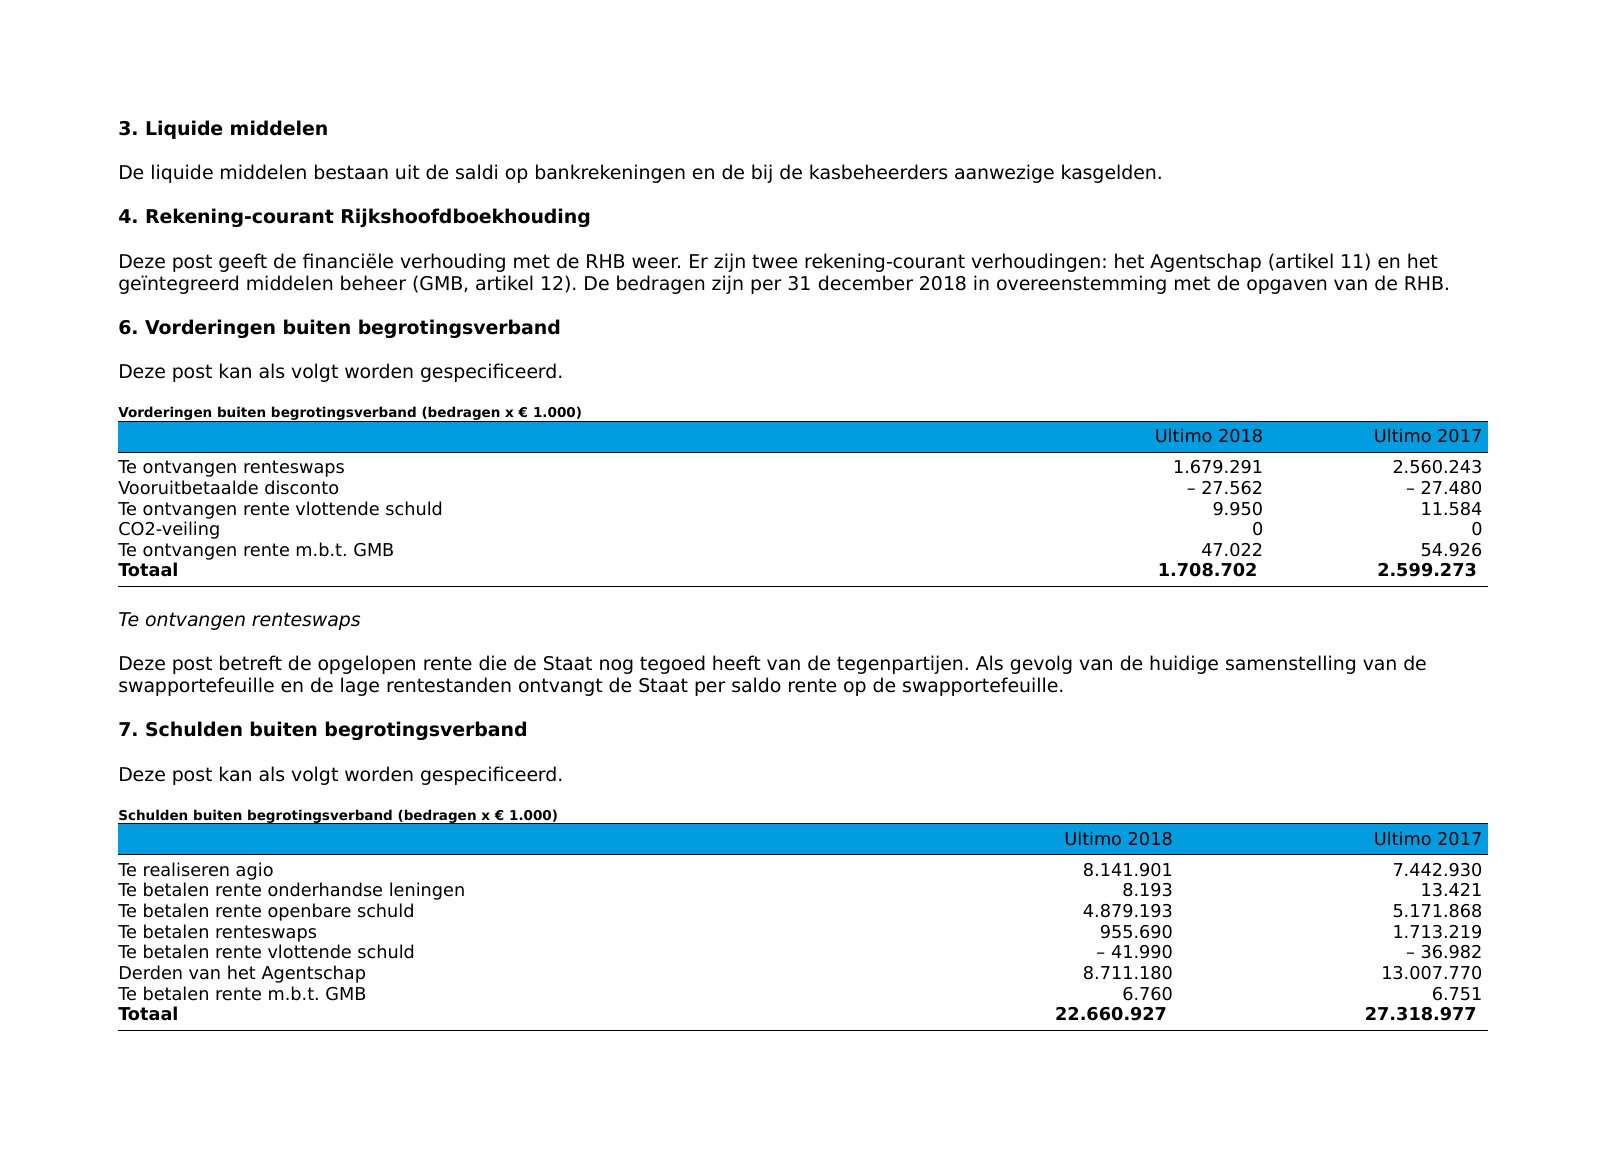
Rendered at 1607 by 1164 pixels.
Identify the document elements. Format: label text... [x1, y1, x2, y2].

text Deze post kan als volgt worden gespecificeerd. [118, 763, 1488, 785]
subtitle 3. Liquide middelen [118, 118, 1488, 140]
table_header Vorderingen buiten begrotingsverband (bedragen x € 1.000) [118, 405, 1488, 421]
table_cell Derden van het Agentschap [118, 963, 869, 983]
table_cell Te ontvangen renteswaps [118, 453, 1050, 478]
subtitle Te ontvangen renteswaps [118, 609, 1488, 631]
table_cell 11.584 [1269, 499, 1488, 519]
table_cell 54.926 [1269, 540, 1488, 560]
table_cell [118, 422, 1050, 452]
subtitle 7. Schulden buiten begrotingsverband [118, 719, 1488, 741]
subtitle 4. Rekening-courant Rijkshoofdboekhouding [118, 206, 1488, 228]
table_cell 8.193 [869, 880, 1178, 901]
text Deze post kan als volgt worden gespecificeerd. [118, 361, 1488, 383]
table_cell Te betalen rente openbare schuld [118, 901, 869, 922]
table_cell [118, 824, 869, 854]
table_cell – 27.562 [1050, 478, 1269, 498]
table_cell 2.599.273 [1269, 560, 1488, 586]
table_cell 955.690 [869, 922, 1178, 942]
table_cell 0 [1050, 519, 1269, 540]
table_cell Ultimo 2017 [1179, 824, 1488, 854]
table_cell Te betalen rente onderhandse leningen [118, 880, 869, 901]
table_cell Totaal [118, 1004, 869, 1029]
table_cell Te betalen renteswaps [118, 922, 869, 942]
table_cell 2.560.243 [1269, 453, 1488, 478]
table_cell 1.679.291 [1050, 453, 1269, 478]
table_cell – 27.480 [1269, 478, 1488, 498]
table_cell Te betalen rente vlottende schuld [118, 942, 869, 963]
table_cell Te ontvangen rente vlottende schuld [118, 499, 1050, 519]
table_cell 8.141.901 [869, 855, 1178, 880]
subtitle 6. Vorderingen buiten begrotingsverband [118, 317, 1488, 339]
text Deze post geeft de financiële verhouding met de RHB weer. Er zijn twee rekening-courant verhoudingen: het Agentschap (artikel 11) en het geïntegreerd middelen beheer (GMB, artikel 12). De bedragen zijn per 31 december 2018 in overeenstemming met de opgaven van de RHB. [118, 251, 1488, 294]
table_cell 8.711.180 [869, 963, 1178, 983]
table_cell 27.318.977 [1179, 1004, 1488, 1029]
table_cell 6.760 [869, 984, 1178, 1004]
table_cell Ultimo 2018 [869, 824, 1178, 854]
text De liquide middelen bestaan uit de saldi op bankrekeningen en de bij de kasbeheerders aanwezige kasgelden. [118, 162, 1488, 184]
table_cell 4.879.193 [869, 901, 1178, 922]
table_cell Ultimo 2018 [1050, 422, 1269, 452]
table_cell 1.713.219 [1179, 922, 1488, 942]
table_cell – 41.990 [869, 942, 1178, 963]
table_cell CO2-veiling [118, 519, 1050, 540]
table_cell 9.950 [1050, 499, 1269, 519]
text Deze post betreft de opgelopen rente die de Staat nog tegoed heeft van de tegenpartijen. Als gevolg van de huidige samenstelling van de swapportefeuille en de lage rentestanden ontvangt de Staat per saldo rente op de swapportefeuille. [118, 653, 1488, 697]
table_cell 13.421 [1179, 880, 1488, 901]
table_cell Te betalen rente m.b.t. GMB [118, 984, 869, 1004]
table_cell 47.022 [1050, 540, 1269, 560]
table_cell Vooruitbetaalde disconto [118, 478, 1050, 498]
table_cell 5.171.868 [1179, 901, 1488, 922]
table_cell Te ontvangen rente m.b.t. GMB [118, 540, 1050, 560]
table_cell 1.708.702 [1050, 560, 1269, 586]
table_cell – 36.982 [1179, 942, 1488, 963]
table_cell 22.660.927 [869, 1004, 1178, 1029]
table_cell Totaal [118, 560, 1050, 586]
table_cell Ultimo 2017 [1269, 422, 1488, 452]
table_cell 13.007.770 [1179, 963, 1488, 983]
table_cell 0 [1269, 519, 1488, 540]
table_cell 7.442.930 [1179, 855, 1488, 880]
table_cell Te realiseren agio [118, 855, 869, 880]
table_cell 6.751 [1179, 984, 1488, 1004]
table_header Schulden buiten begrotingsverband (bedragen x € 1.000) [118, 807, 1488, 823]
